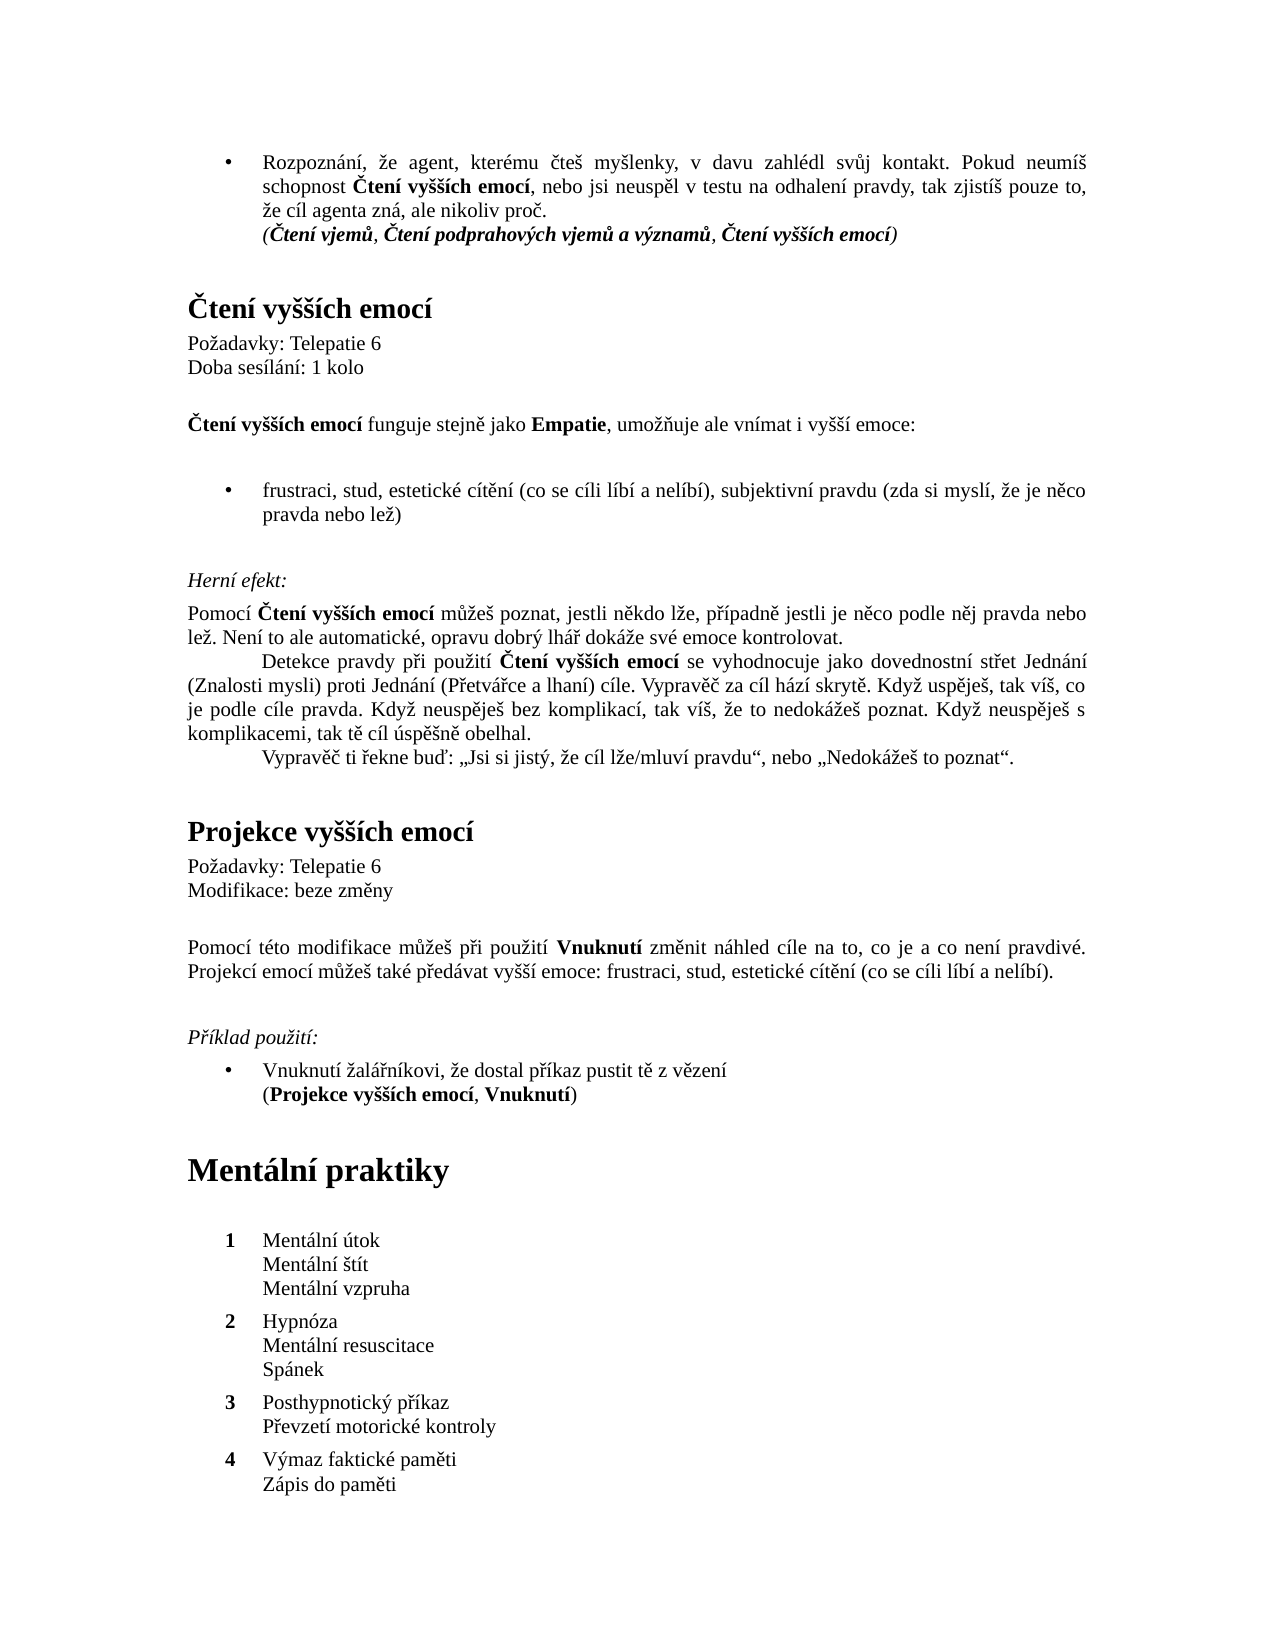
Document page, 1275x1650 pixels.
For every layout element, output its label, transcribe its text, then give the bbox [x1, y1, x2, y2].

list Vnuknutí žalářníkovi, že dostal příkaz pustit tě z vězení (Projekce vyšších emocí, Vnuknutí) [225, 1058, 1087, 1106]
text Čtení vyšších emocí funguje stejně jako Empatie, umožňuje ale vnímat i vyšší emoce: [187, 412, 1087, 436]
subtitle Projekce vyšších emocí [187, 814, 1087, 848]
text Příklad použití: [187, 1025, 1087, 1049]
list frustraci, stud, estetické cítění (co se cíli líbí a nelíbí), subjektivní pravdu (zda si myslí, že je něco pravda nebo lež) [225, 478, 1087, 526]
list Výmaz faktické paměti Zápis do paměti [225, 1447, 1087, 1496]
text Pomocí Čtení vyšších emocí můžeš poznat, jestli někdo lže, případně jestli je něco podle něj pravda nebo lež. Není to ale automatické, opravu dobrý lhář dokáže své emoce kontrolovat. Detekce pravdy při použití Čtení vyšších emocí se vyhodnocuje jako dovednostní střet Jednání (Znalosti mysli) proti Jednání (Přetvářce a lhaní) cíle. Vypravěč za cíl hází skrytě. Když uspěješ, tak víš, co je podle cíle pravda. Když neuspěješ bez komplikací, tak víš, že to nedokážeš poznat. Když neuspěješ s komplikacemi, tak tě cíl úspěšně obelhal. Vypravěč ti řekne buď: „Jsi si jistý, že cíl lže/mluví pravdu“, nebo „Nedokážeš to poznat“. [187, 601, 1087, 769]
text Požadavky: Telepatie 6 Doba sesílání: 1 kolo [187, 331, 1087, 403]
list Posthypnotický příkaz Převzetí motorické kontroly [225, 1390, 1087, 1438]
list Hypnóza Mentální resuscitace Spánek [225, 1309, 1087, 1381]
text Herní efekt: [187, 568, 1087, 592]
list Rozpoznání, že agent, kterému čteš myšlenky, v davu zahlédl svůj kontakt. Pokud neumíš schopnost Čtení vyšších emocí, nebo jsi neuspěl v testu na odhalení pravdy, tak zjistíš pouze to, že cíl agenta zná, ale nikoliv proč. (Čtení vjemů, Čtení podprahových vjemů a významů, Čtení vyšších emocí) [225, 150, 1087, 246]
text Pomocí této modifikace můžeš při použití Vnuknutí změnit náhled cíle na to, co je a co není pravdivé. Projekcí emocí můžeš také předávat vyšší emoce: frustraci, stud, estetické cítění (co se cíli líbí a nelíbí). [187, 935, 1087, 983]
list Mentální útok Mentální štít Mentální vzpruha [225, 1228, 1087, 1300]
text Požadavky: Telepatie 6 Modifikace: beze změny [187, 853, 1087, 926]
subtitle Mentální praktiky [187, 1151, 1087, 1189]
subtitle Čtení vyšších emocí [187, 291, 1087, 324]
